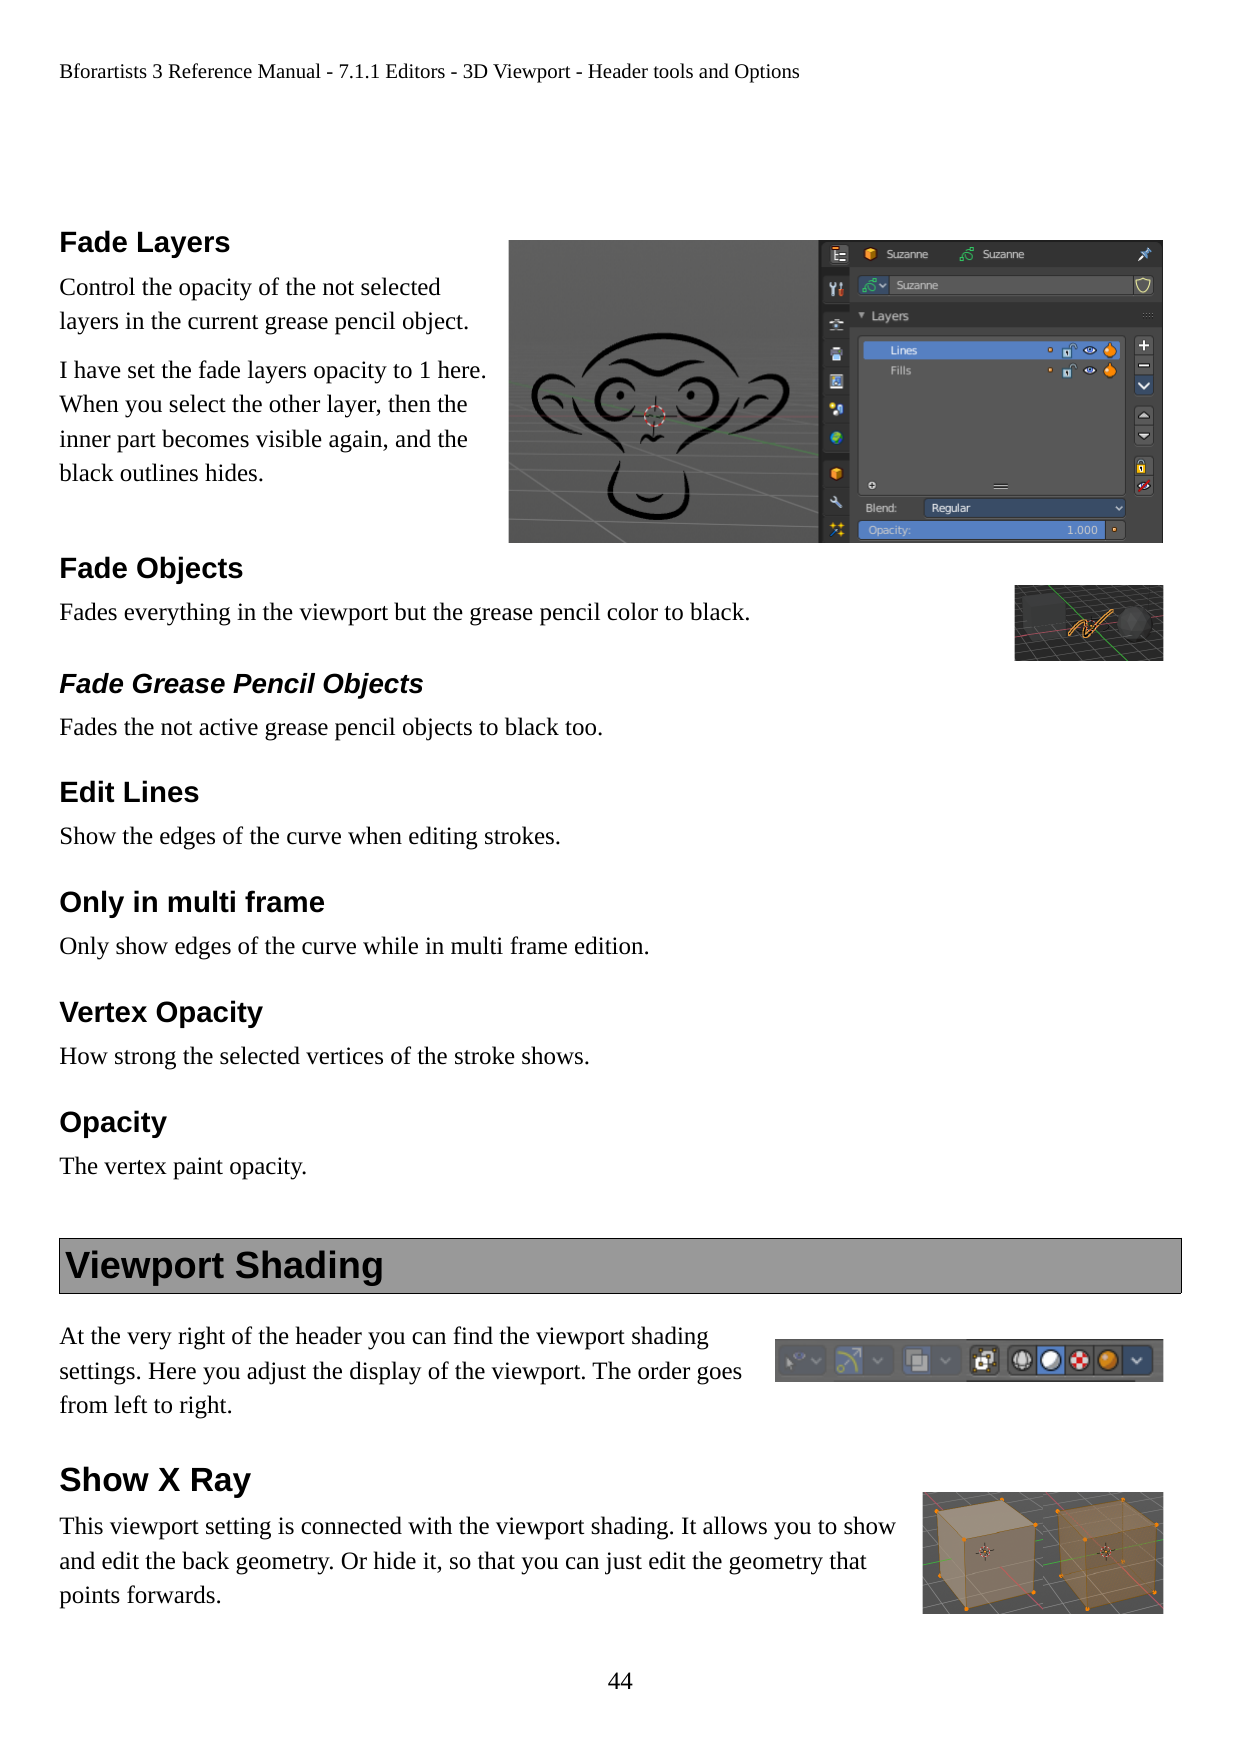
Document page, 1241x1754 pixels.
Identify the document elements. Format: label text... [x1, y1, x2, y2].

table_header Viewport Shading [60, 1239, 1181, 1293]
subtitle Opacity [59, 1105, 1181, 1139]
text I have set the fade layers opacity to 1 here. When you select the other layer, then the inner part becomes visible again, and the black outlines hides. [59, 355, 508, 487]
subtitle Fade Layers [59, 225, 1181, 259]
text The vertex paint opacity. [59, 1151, 1181, 1180]
picture [1014, 585, 1164, 661]
subtitle Fade Grease Pencil Objects [59, 667, 1181, 699]
text How strong the selected vertices of the stroke shows. [59, 1041, 1181, 1070]
subtitle Only in multi frame [59, 885, 1181, 919]
subtitle Edit Lines [59, 775, 1181, 809]
picture [775, 1339, 1164, 1382]
subtitle Vertex Opacity [59, 995, 1181, 1029]
subtitle Fade Objects [59, 551, 1181, 585]
text This viewport setting is connected with the viewport shading. It allows you to show and edit the back geometry. Or hide it, so that you can just edit the geometry that points forwards. [59, 1511, 922, 1609]
picture [922, 1492, 1164, 1614]
text Only show edges of the curve while in multi frame edition. [59, 931, 1181, 960]
text Control the opacity of the not selected layers in the current grease pencil object. [59, 272, 508, 335]
subtitle Show X Ray [59, 1460, 1181, 1499]
picture [508, 240, 1164, 543]
text Fades everything in the viewport but the grease pencil color to black. [59, 597, 1014, 626]
text Show the edges of the curve when editing strokes. [59, 821, 1181, 850]
text At the very right of the header you can find the viewport shading settings. Here you adjust the display of the viewport. The order goes from left to right. [59, 1321, 1181, 1419]
text Fades the not active grease pencil objects to black too. [59, 712, 1181, 740]
